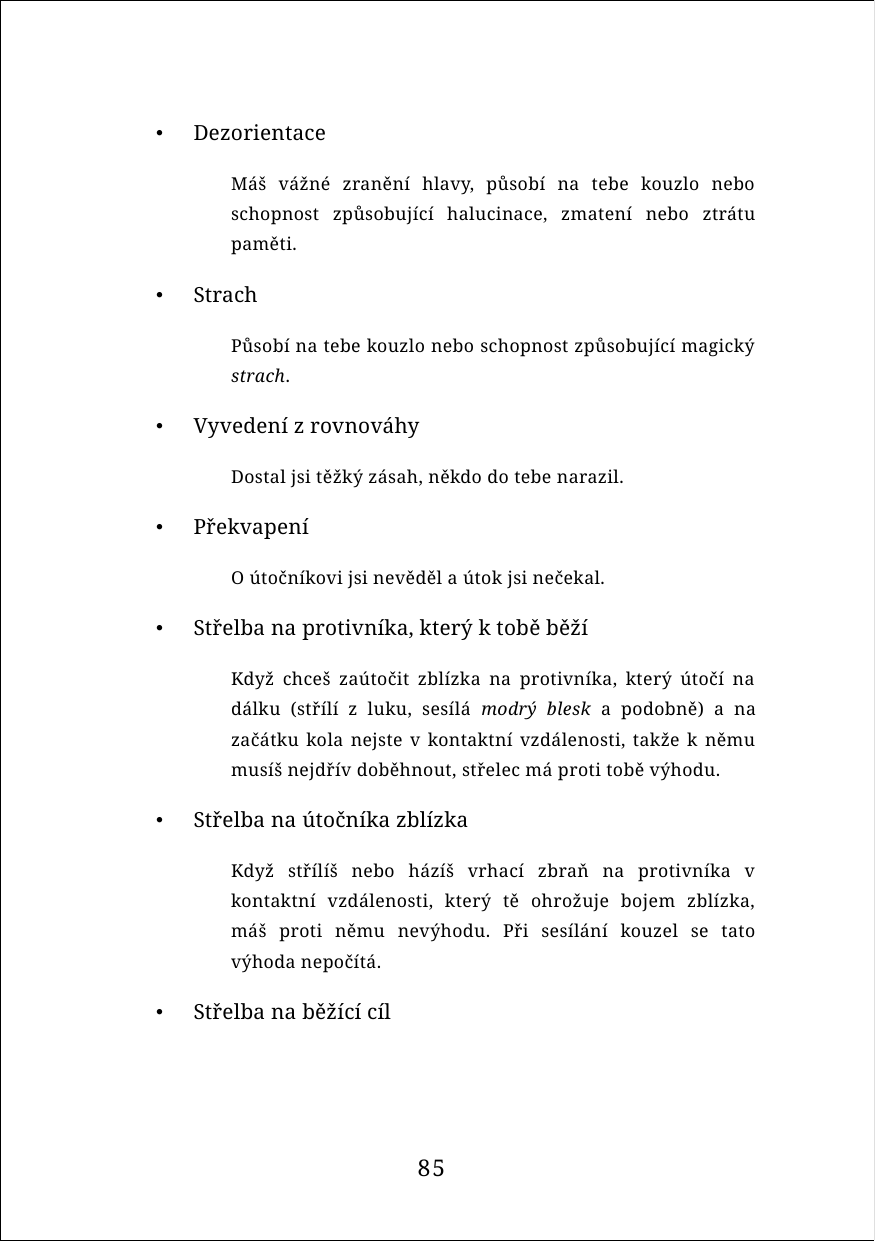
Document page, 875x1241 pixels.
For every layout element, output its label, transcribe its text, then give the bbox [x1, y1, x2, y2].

list Dostal jsi těžký zásah, někdo do tebe narazil. [193, 464, 756, 488]
list Střelba na protivníka, který k tobě běží [156, 613, 756, 642]
list Střelba na útočníka zblízka [156, 805, 756, 834]
list O útočníkovi jsi nevěděl a útok jsi nečekal. [193, 566, 756, 590]
list Střelba na běžící cíl [156, 997, 756, 1025]
list Překvapení [156, 512, 756, 541]
list Máš vážné zranění hlavy, působí na tebe kouzlo nebo schopnost způsobující halucinace, zmatení nebo ztrátu paměti. [193, 171, 756, 256]
list Vyvedení z rovnováhy [156, 411, 756, 439]
list Strach [156, 280, 756, 308]
list Když střílíš nebo házíš vrhací zbraň na protivníka v kontaktní vzdálenosti, který tě ohrožuje bojem zblízka, máš proti němu nevýhodu. Při sesílání kouzel se tato výhoda nepočítá. [193, 858, 756, 973]
list Dezorientace [156, 118, 756, 147]
list Působí na tebe kouzlo nebo schopnost způsobující magický strach. [193, 333, 756, 387]
list Když chceš zaútočit zblízka na protivníka, který útočí na dálku (střílí z luku, sesílá modrý blesk a podobně) a na začátku kola nejste v kontaktní vzdálenosti, takže k němu musíš nejdřív doběhnout, střelec má proti tobě výhodu. [193, 667, 756, 781]
